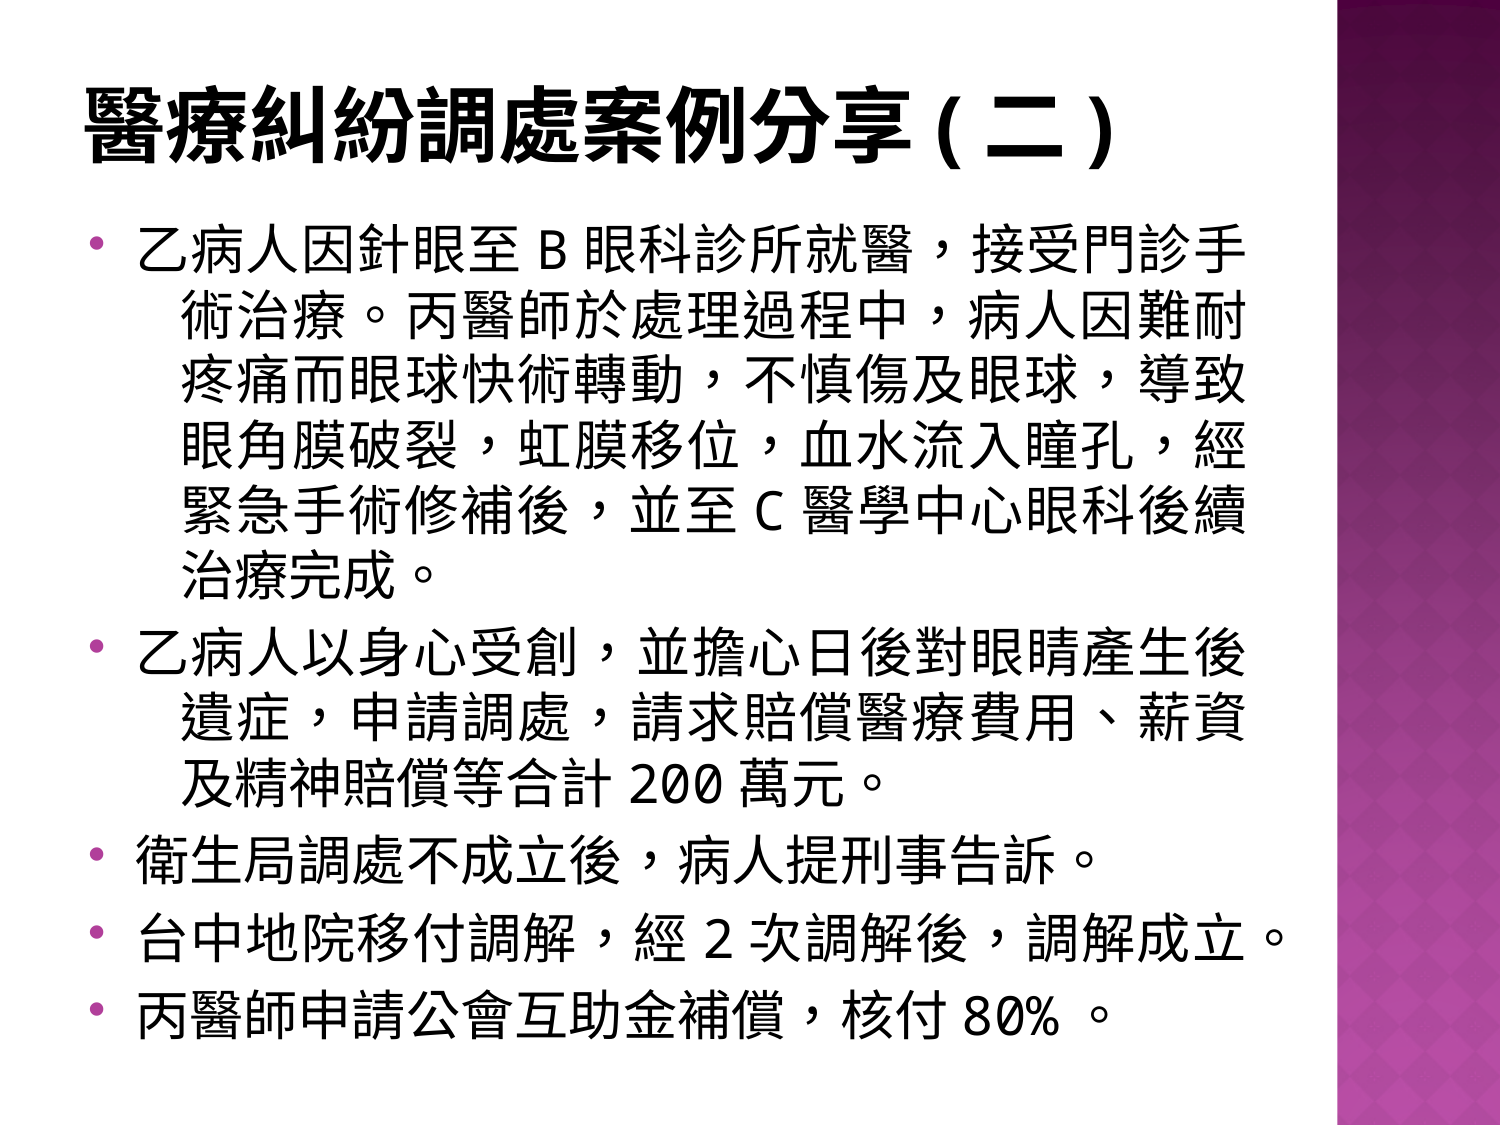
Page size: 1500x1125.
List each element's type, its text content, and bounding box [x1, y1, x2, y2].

title 醫療糾紛調處案例分享(二) [75, 52, 1263, 173]
list 乙病人因針眼至B眼科診所就醫，接受門診手術治療。丙醫師於處理過程中，病人因難耐疼痛而眼球快術轉動，不慎傷及眼球，導致眼角膜破裂，虹膜移位，血水流入瞳孔，經緊急手術修補後，並至C醫學中心眼科後續治療完成。 乙病人以身心受創，並擔心日後對眼睛產生後遺症，申請調處，請求賠償醫療費用、薪資及精神賠償等合計200萬元。 衛生局調處不成立後，病人提刑事告訴。 台中地院移付調解，經2次調解後，調解成立。 丙醫師申請公會互助金補償，核付80%。 [75, 208, 1263, 1059]
